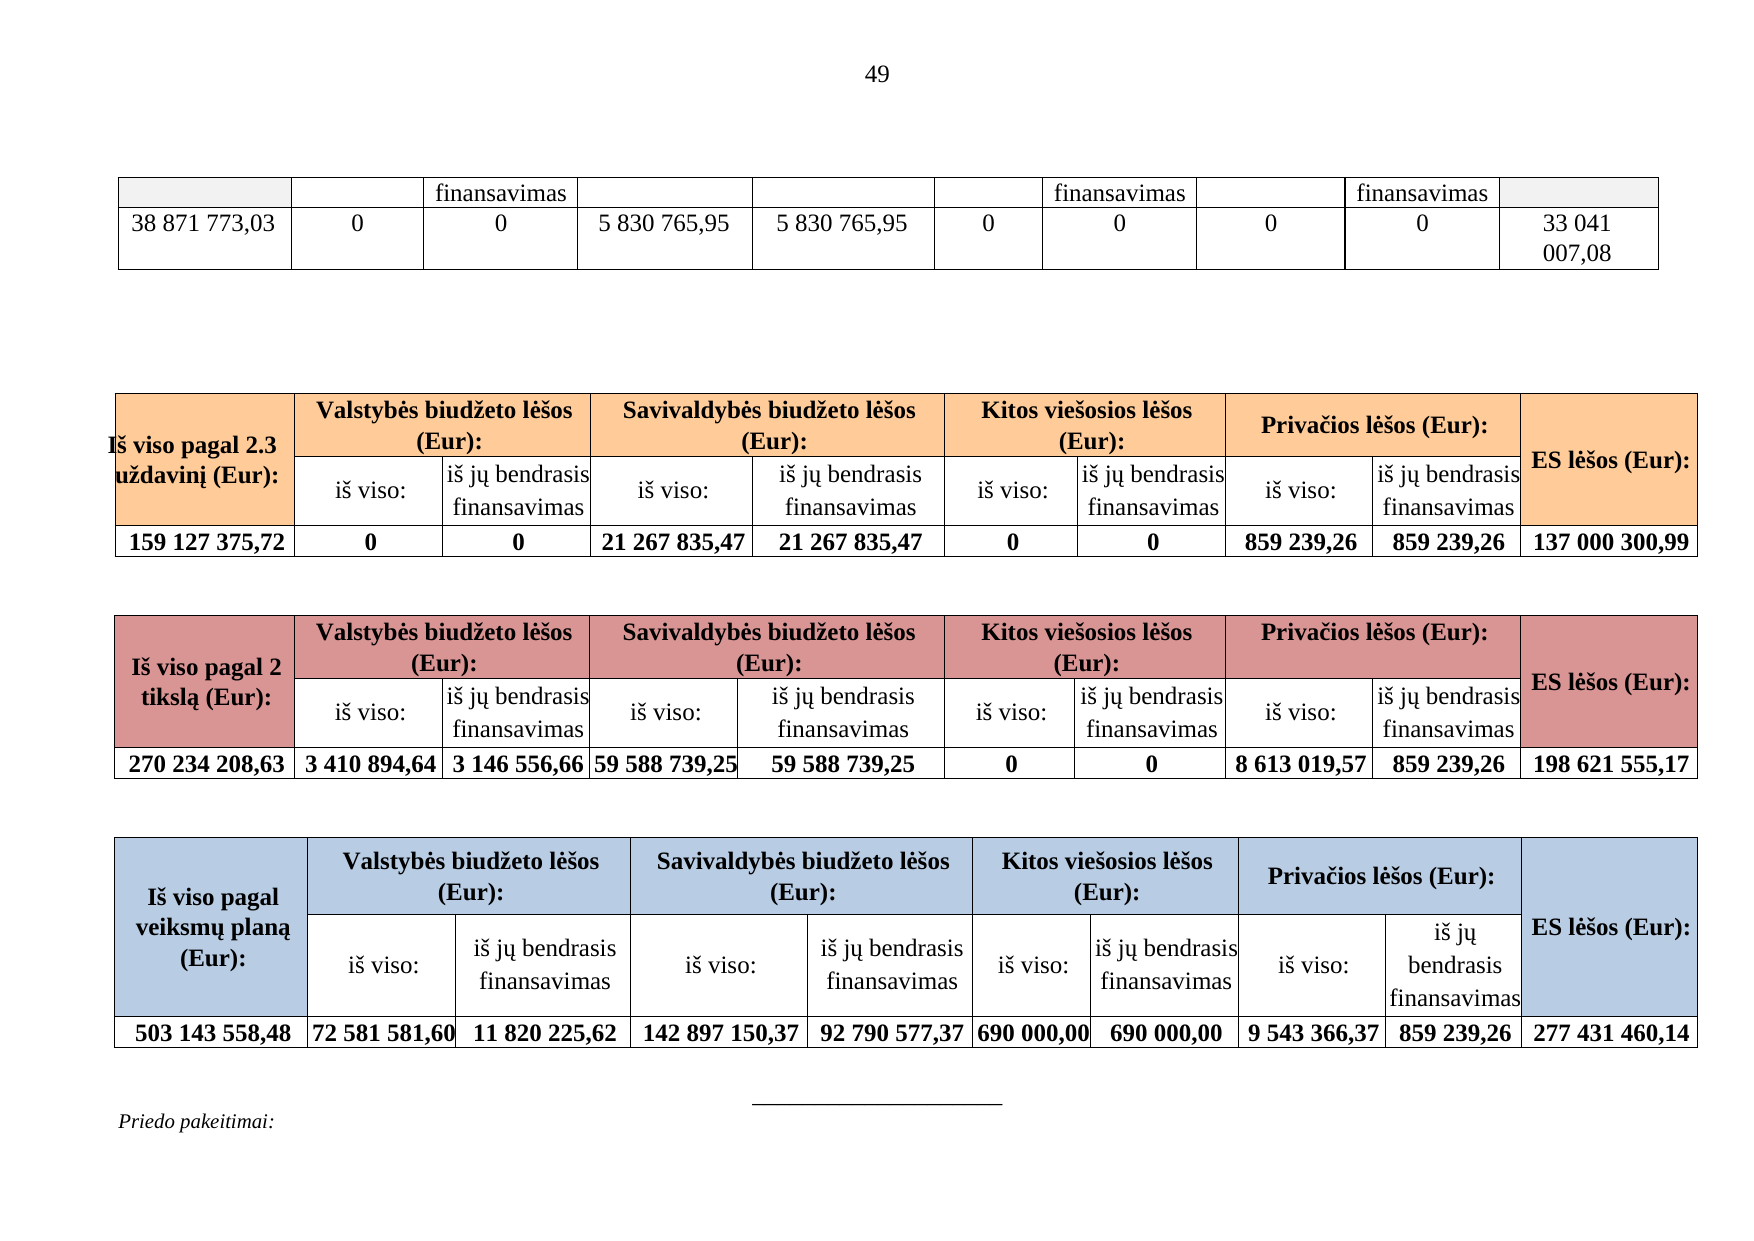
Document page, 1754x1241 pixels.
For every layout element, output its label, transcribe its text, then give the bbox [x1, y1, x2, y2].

table_cell iš jų bendrasis finansavimas [738, 679, 944, 747]
table_header Kitos viešosios lėšos (Eur): [945, 394, 1225, 456]
table_cell 5 830 765,95 [578, 208, 752, 269]
table_cell iš viso: [631, 915, 807, 1016]
table_header [1500, 178, 1658, 207]
table_cell 92 790 577,37 [808, 1017, 972, 1047]
table_cell 5 830 765,95 [753, 208, 934, 269]
table_cell [578, 178, 752, 207]
table_header Savivaldybės biudžeto lėšos (Eur): [591, 394, 944, 456]
table_cell iš jų bendrasis finansavimas [1373, 679, 1520, 747]
table_cell 0 [292, 208, 423, 269]
table_header Privačios lėšos (Eur): [1226, 616, 1520, 678]
table_cell iš viso: [945, 457, 1077, 525]
table_cell iš viso: [590, 679, 737, 747]
table_cell 0 [1197, 208, 1344, 269]
table_header Iš viso pagal 2.3 uždavinį (Eur): [116, 394, 294, 525]
table_cell 859 239,26 [1226, 526, 1372, 556]
table_cell iš jų bendrasis finansavimas [753, 457, 944, 525]
table_cell iš jų bendrasis finansavimas [1091, 915, 1238, 1016]
table_header Iš viso pagal veiksmų planą (Eur): [115, 838, 307, 1016]
table_header ES lėšos (Eur): [1522, 838, 1697, 1016]
table_header ES lėšos (Eur): [1521, 394, 1697, 525]
table_cell [753, 178, 934, 207]
table_cell 0 [1346, 208, 1499, 269]
table_cell iš viso: [591, 457, 752, 525]
table_header Iš viso pagal 2 tikslą (Eur): [115, 616, 294, 747]
table_cell 690 000,00 [1091, 1017, 1238, 1047]
text Priedo pakeitimai: [118, 1109, 1636, 1133]
table_cell 277 431 460,14 [1522, 1017, 1697, 1047]
table_cell 159 127 375,72 [116, 526, 294, 556]
table_cell [292, 178, 423, 207]
table_cell iš jų bendrasis finansavimas [1373, 457, 1520, 525]
table_cell iš viso: [1226, 457, 1372, 525]
table_cell 0 [424, 208, 577, 269]
table_cell 0 [945, 526, 1077, 556]
table_cell iš jų bendrasis finansavimas [443, 679, 589, 747]
table_cell 137 000 300,99 [1521, 526, 1697, 556]
table_cell iš viso: [308, 915, 455, 1016]
table_cell 859 239,26 [1373, 526, 1520, 556]
table_cell 0 [1078, 526, 1225, 556]
table_cell 11 820 225,62 [456, 1017, 630, 1047]
table_cell iš jų bendrasis finansavimas [1075, 679, 1225, 747]
table_cell iš jų bendrasis finansavimas [808, 915, 972, 1016]
table_cell 8 613 019,57 [1226, 748, 1372, 778]
table_header Savivaldybės biudžeto lėšos (Eur): [631, 838, 972, 914]
text ____________________ [118, 1079, 1636, 1108]
table_cell iš jų bendrasis finansavimas [443, 457, 590, 525]
table_cell 21 267 835,47 [753, 526, 944, 556]
table_cell 0 [1043, 208, 1196, 269]
table_cell 38 871 773,03 [119, 208, 291, 269]
table_cell 142 897 150,37 [631, 1017, 807, 1047]
table_cell 72 581 581,60 [308, 1017, 455, 1047]
table_cell 859 239,26 [1373, 748, 1520, 778]
table_header Valstybės biudžeto lėšos (Eur): [295, 616, 589, 678]
table_cell 59 588 739,25 [590, 748, 737, 778]
table_cell iš viso: [295, 457, 442, 525]
table_cell [1197, 178, 1344, 207]
table_cell 0 [443, 526, 590, 556]
table_cell [935, 178, 1042, 207]
table_cell 859 239,26 [1386, 1017, 1521, 1047]
table_header ES lėšos (Eur): [1521, 616, 1697, 747]
table_header [119, 178, 291, 207]
table_cell finansavimas [1043, 178, 1196, 207]
table_header Kitos viešosios lėšos (Eur): [973, 838, 1238, 914]
table_cell iš jų bendrasis finansavimas [456, 915, 630, 1016]
table_header Privačios lėšos (Eur): [1239, 838, 1521, 914]
table_header Valstybės biudžeto lėšos (Eur): [295, 394, 590, 456]
table_header Savivaldybės biudžeto lėšos (Eur): [590, 616, 944, 678]
table_cell 270 234 208,63 [115, 748, 294, 778]
table_cell iš viso: [1239, 915, 1385, 1016]
table_cell iš viso: [1226, 679, 1372, 747]
table_cell finansavimas [424, 178, 577, 207]
table_cell iš jų bendrasis finansavimas [1386, 915, 1521, 1016]
table_cell 690 000,00 [973, 1017, 1090, 1047]
table_cell iš viso: [973, 915, 1090, 1016]
table_cell 0 [935, 208, 1042, 269]
table_cell 9 543 366,37 [1239, 1017, 1385, 1047]
table_header Kitos viešosios lėšos (Eur): [945, 616, 1225, 678]
table_cell iš viso: [945, 679, 1074, 747]
table_cell 0 [295, 526, 442, 556]
table_cell 198 621 555,17 [1521, 748, 1697, 778]
table_cell iš viso: [295, 679, 442, 747]
table_cell 0 [945, 748, 1074, 778]
table_cell 3 410 894,64 [295, 748, 442, 778]
table_cell 0 [1075, 748, 1225, 778]
table_cell finansavimas [1346, 178, 1499, 207]
table_cell 3 146 556,66 [443, 748, 589, 778]
table_cell 503 143 558,48 [115, 1017, 307, 1047]
table_header Privačios lėšos (Eur): [1226, 394, 1520, 456]
table_cell iš jų bendrasis finansavimas [1078, 457, 1225, 525]
table_header Valstybės biudžeto lėšos (Eur): [308, 838, 630, 914]
table_cell 33 041 007,08 [1500, 208, 1658, 269]
table_cell 59 588 739,25 [738, 748, 944, 778]
table_cell 21 267 835,47 [591, 526, 752, 556]
